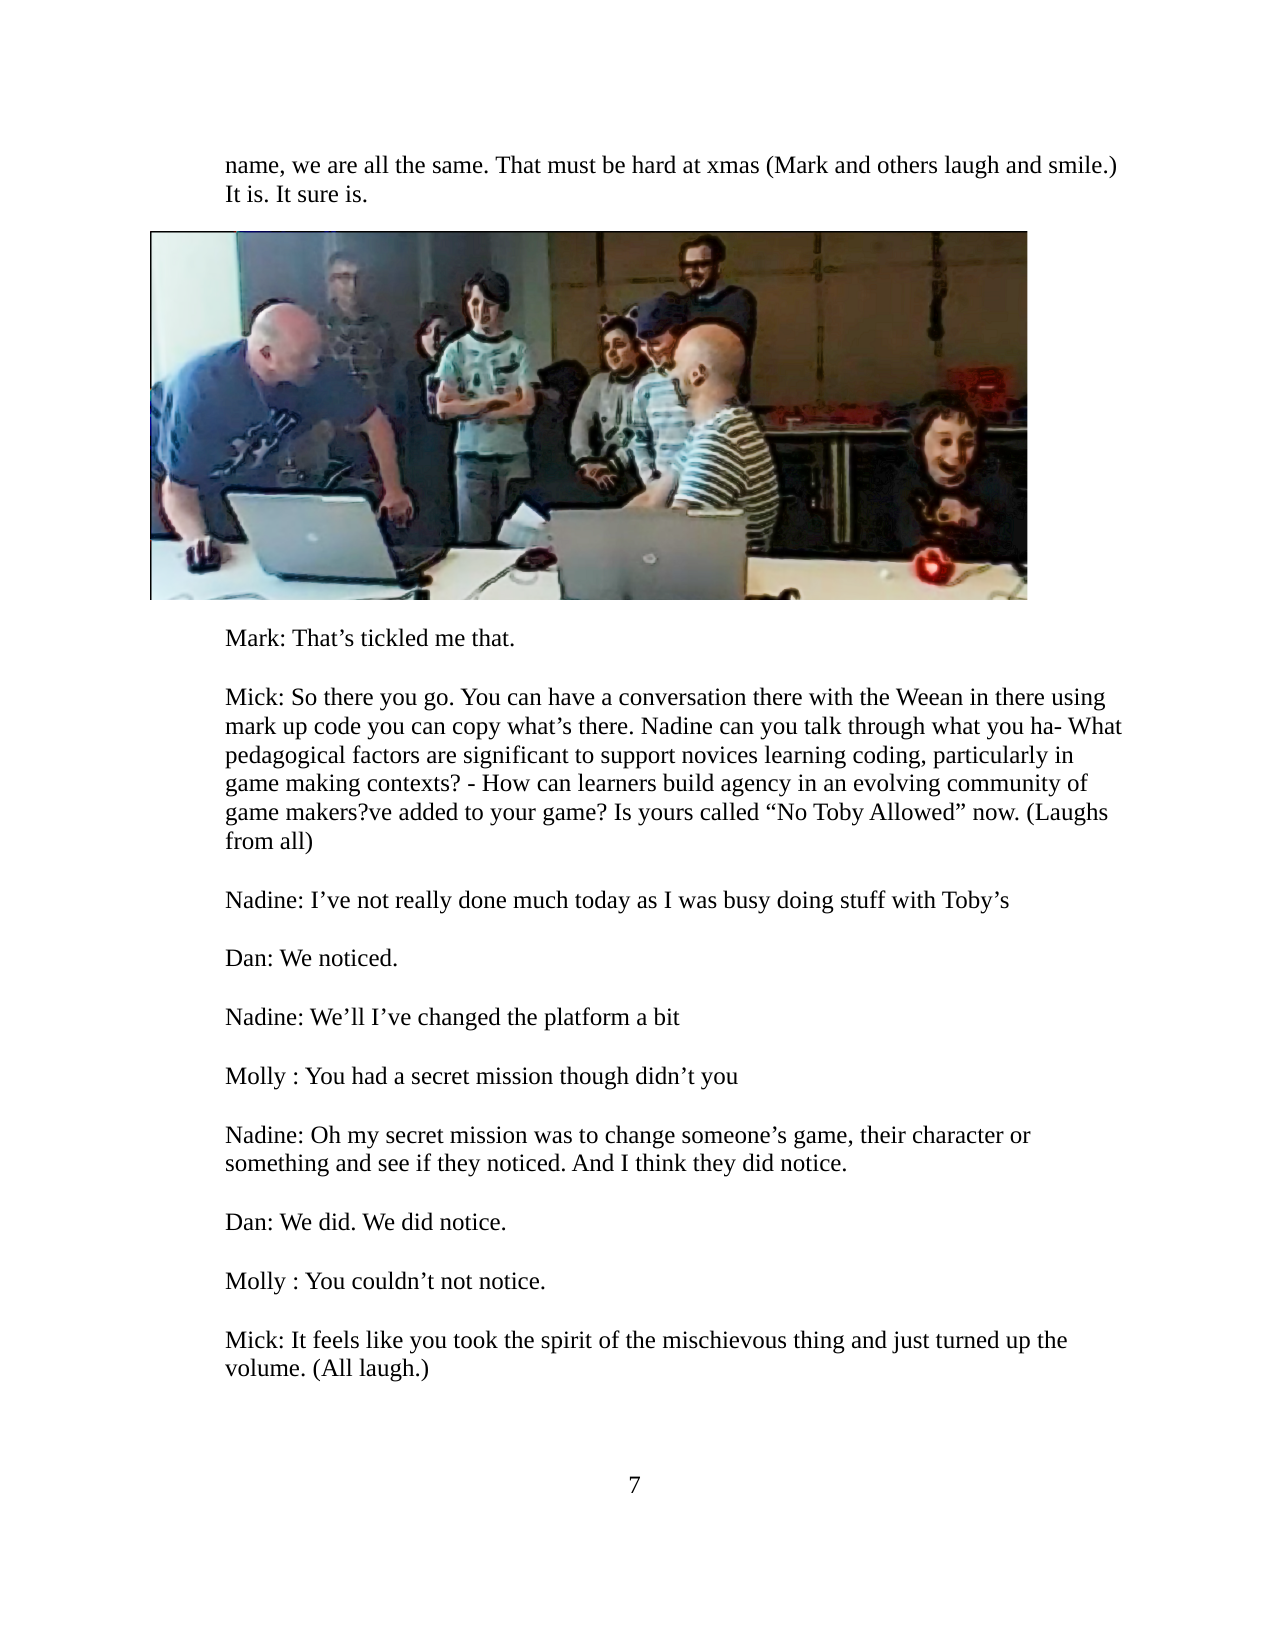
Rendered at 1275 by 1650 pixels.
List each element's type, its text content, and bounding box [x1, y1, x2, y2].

text Nadine: I’ve not really done much today as I was busy doing stuff with Toby’s [225, 885, 1125, 913]
text Molly : You couldn’t not notice. [225, 1266, 1125, 1295]
text Molly : You had a secret mission though didn’t you [225, 1061, 1125, 1090]
text Nadine: Oh my secret mission was to change someone’s game, their character or something and see if they noticed. And I think they did notice. [225, 1120, 1125, 1177]
picture [150, 231, 1028, 600]
text Mick: It feels like you took the spirit of the mischievous thing and just turned up the volume. (All laugh.) [225, 1325, 1125, 1382]
text Mick: So there you go. You can have a conversation there with the Weean in there using mark up code you can copy what’s there. Nadine can you talk through what you ha- What pedagogical factors are significant to support novices learning coding, particularly in game making contexts? - How can learners build agency in an evolving community of game makers?ve added to your game? Is yours called “No Toby Allowed” now. (Laughs from all) [225, 682, 1125, 855]
text name, we are all the same. That must be hard at xmas (Mark and others laugh and smile.) It is. It sure is. [225, 150, 1125, 207]
text Dan: We noticed. [225, 943, 1125, 972]
text Mark: That’s tickled me that. [225, 623, 1125, 652]
text Dan: We did. We did notice. [225, 1207, 1125, 1236]
text Nadine: We’ll I’ve changed the platform a bit [225, 1002, 1125, 1031]
